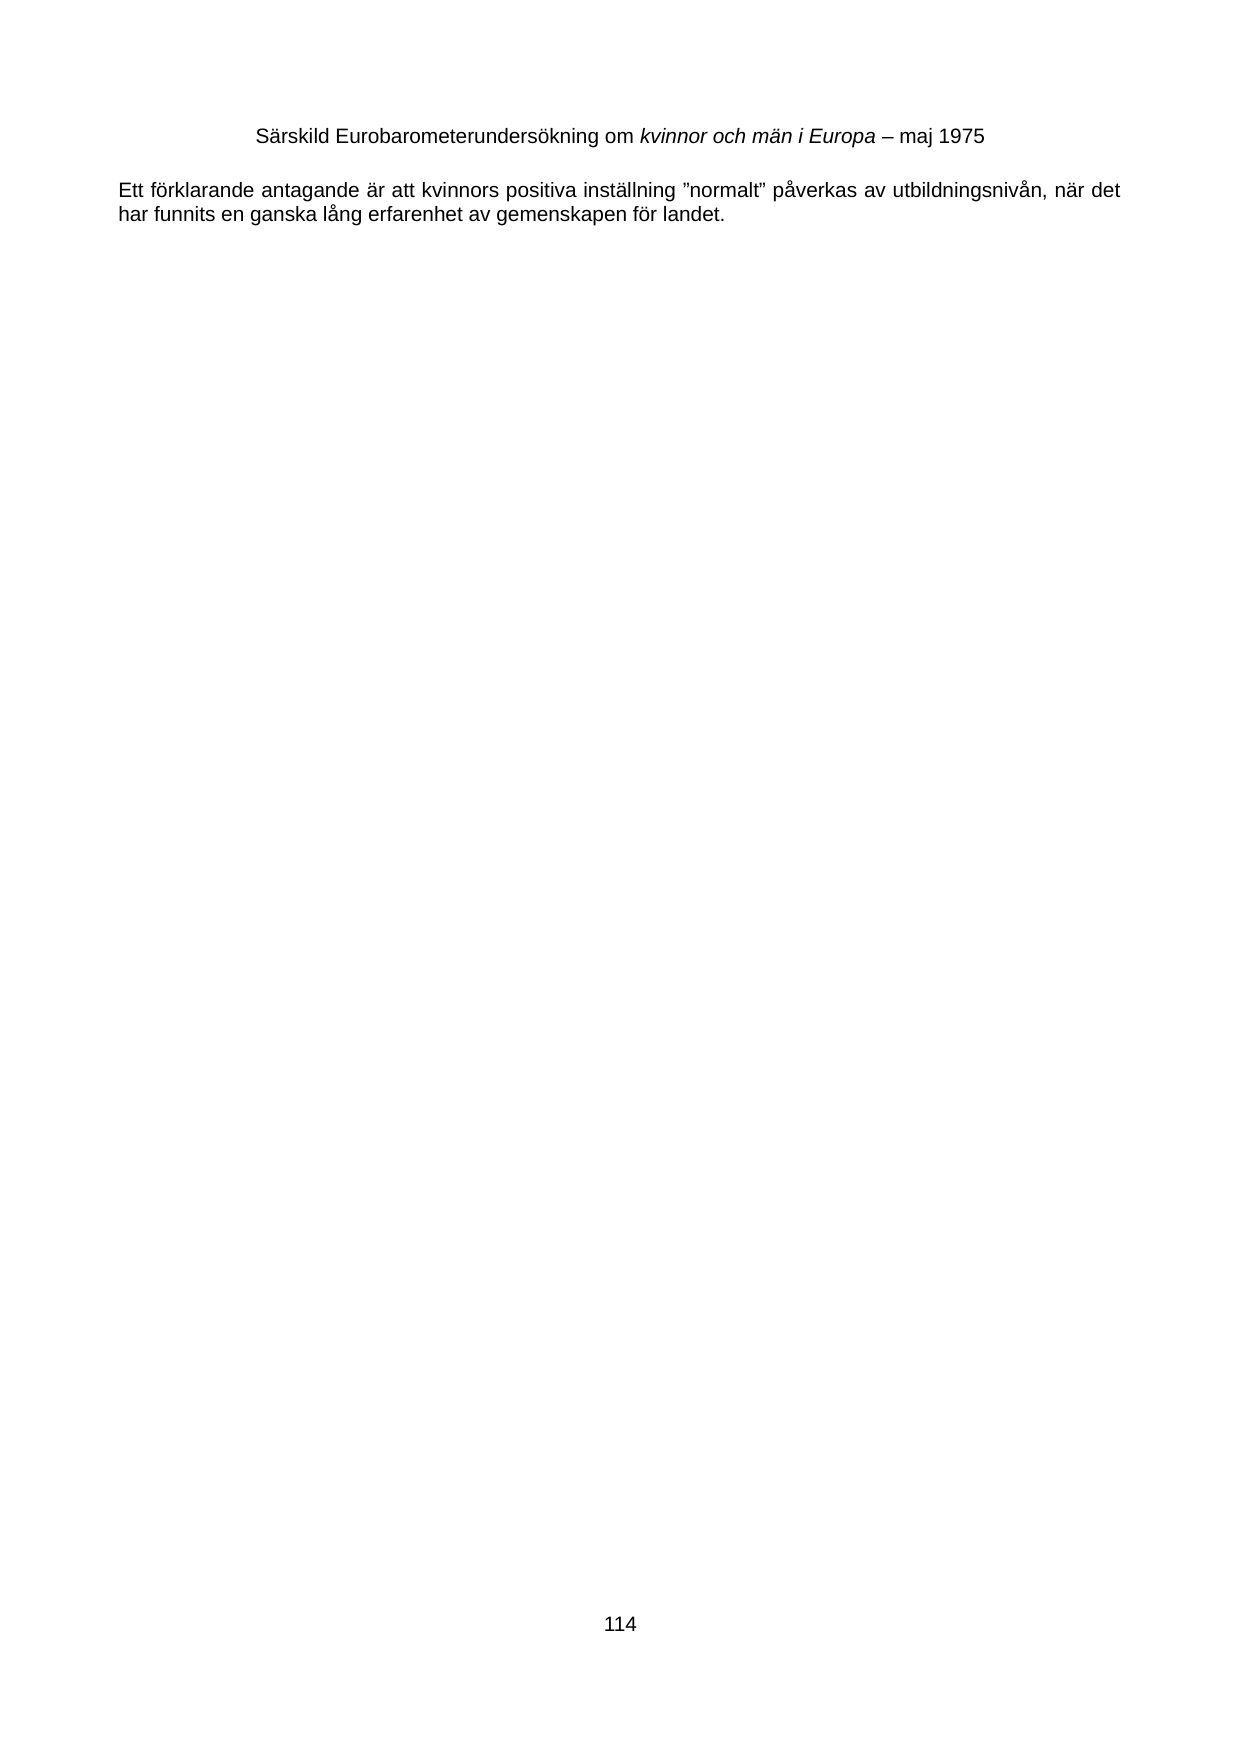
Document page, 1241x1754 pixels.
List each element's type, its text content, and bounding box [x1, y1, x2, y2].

text Ett förklarande antagande är att kvinnors positiva inställning ”normalt” påverkas av utbildningsnivån, när det har funnits en ganska lång erfarenhet av gemenskapen för landet. [118, 177, 1122, 225]
